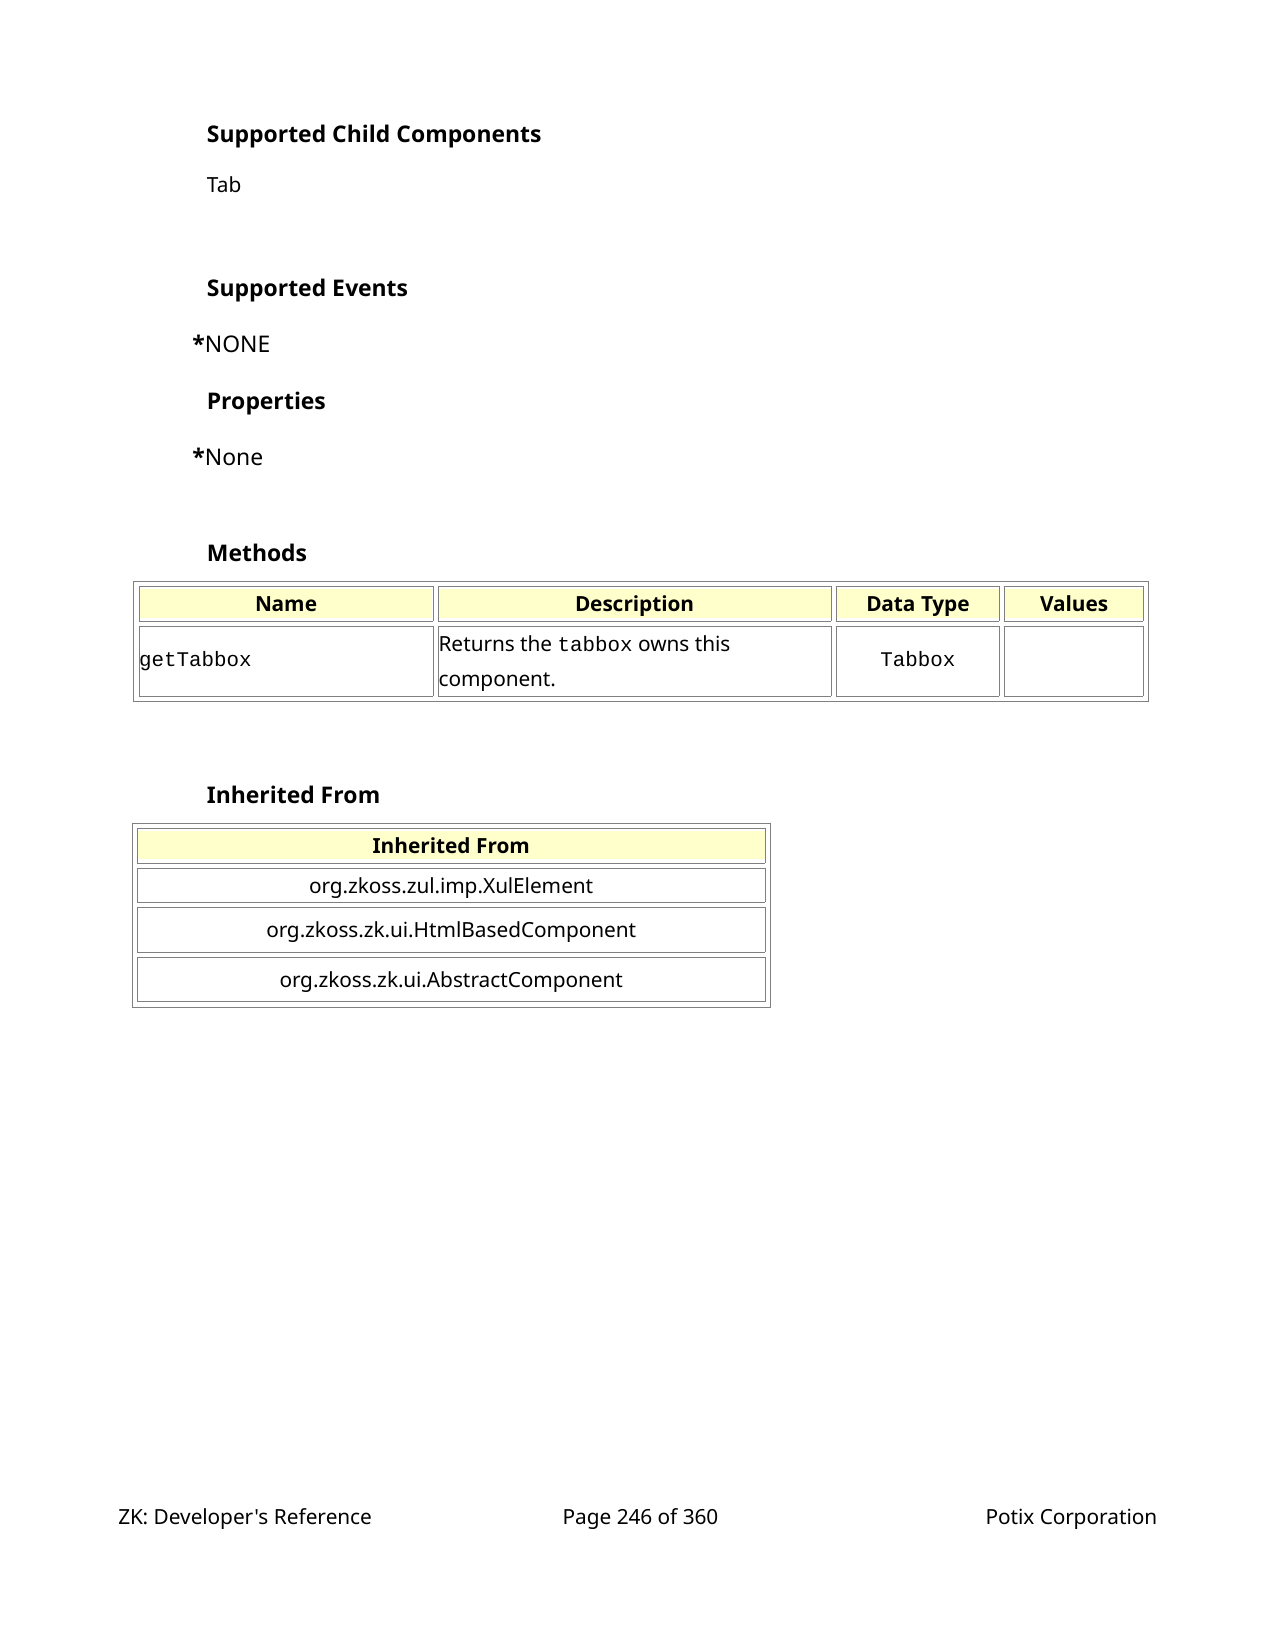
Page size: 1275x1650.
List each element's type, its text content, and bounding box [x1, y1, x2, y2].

table_header Values [1002, 582, 1146, 621]
table_header Inherited From [134, 824, 768, 862]
subtitle Supported Events [207, 272, 1157, 303]
table_header Data Type [834, 582, 1002, 621]
table_cell Returns the tabbox owns this component. [435, 621, 833, 696]
table_cell [1002, 621, 1146, 696]
table_cell org.zkoss.zul.imp.XulElement [134, 863, 768, 902]
table_header Name [136, 582, 435, 621]
subtitle Inherited From [207, 779, 1157, 810]
subtitle Methods [207, 537, 1157, 568]
text *None [118, 441, 1157, 472]
subtitle Supported Child Components [207, 118, 1157, 149]
table_cell org.zkoss.zk.ui.AbstractComponent [134, 952, 768, 1001]
table_cell Tabbox [834, 621, 1002, 696]
table_cell [1005, 627, 1143, 696]
text Tab [207, 170, 1157, 198]
text *NONE [118, 328, 1157, 359]
subtitle Properties [207, 384, 1157, 416]
table_header Description [435, 582, 833, 621]
table_cell getTabbox [136, 621, 435, 696]
table_cell org.zkoss.zk.ui.HtmlBasedComponent [134, 902, 768, 952]
